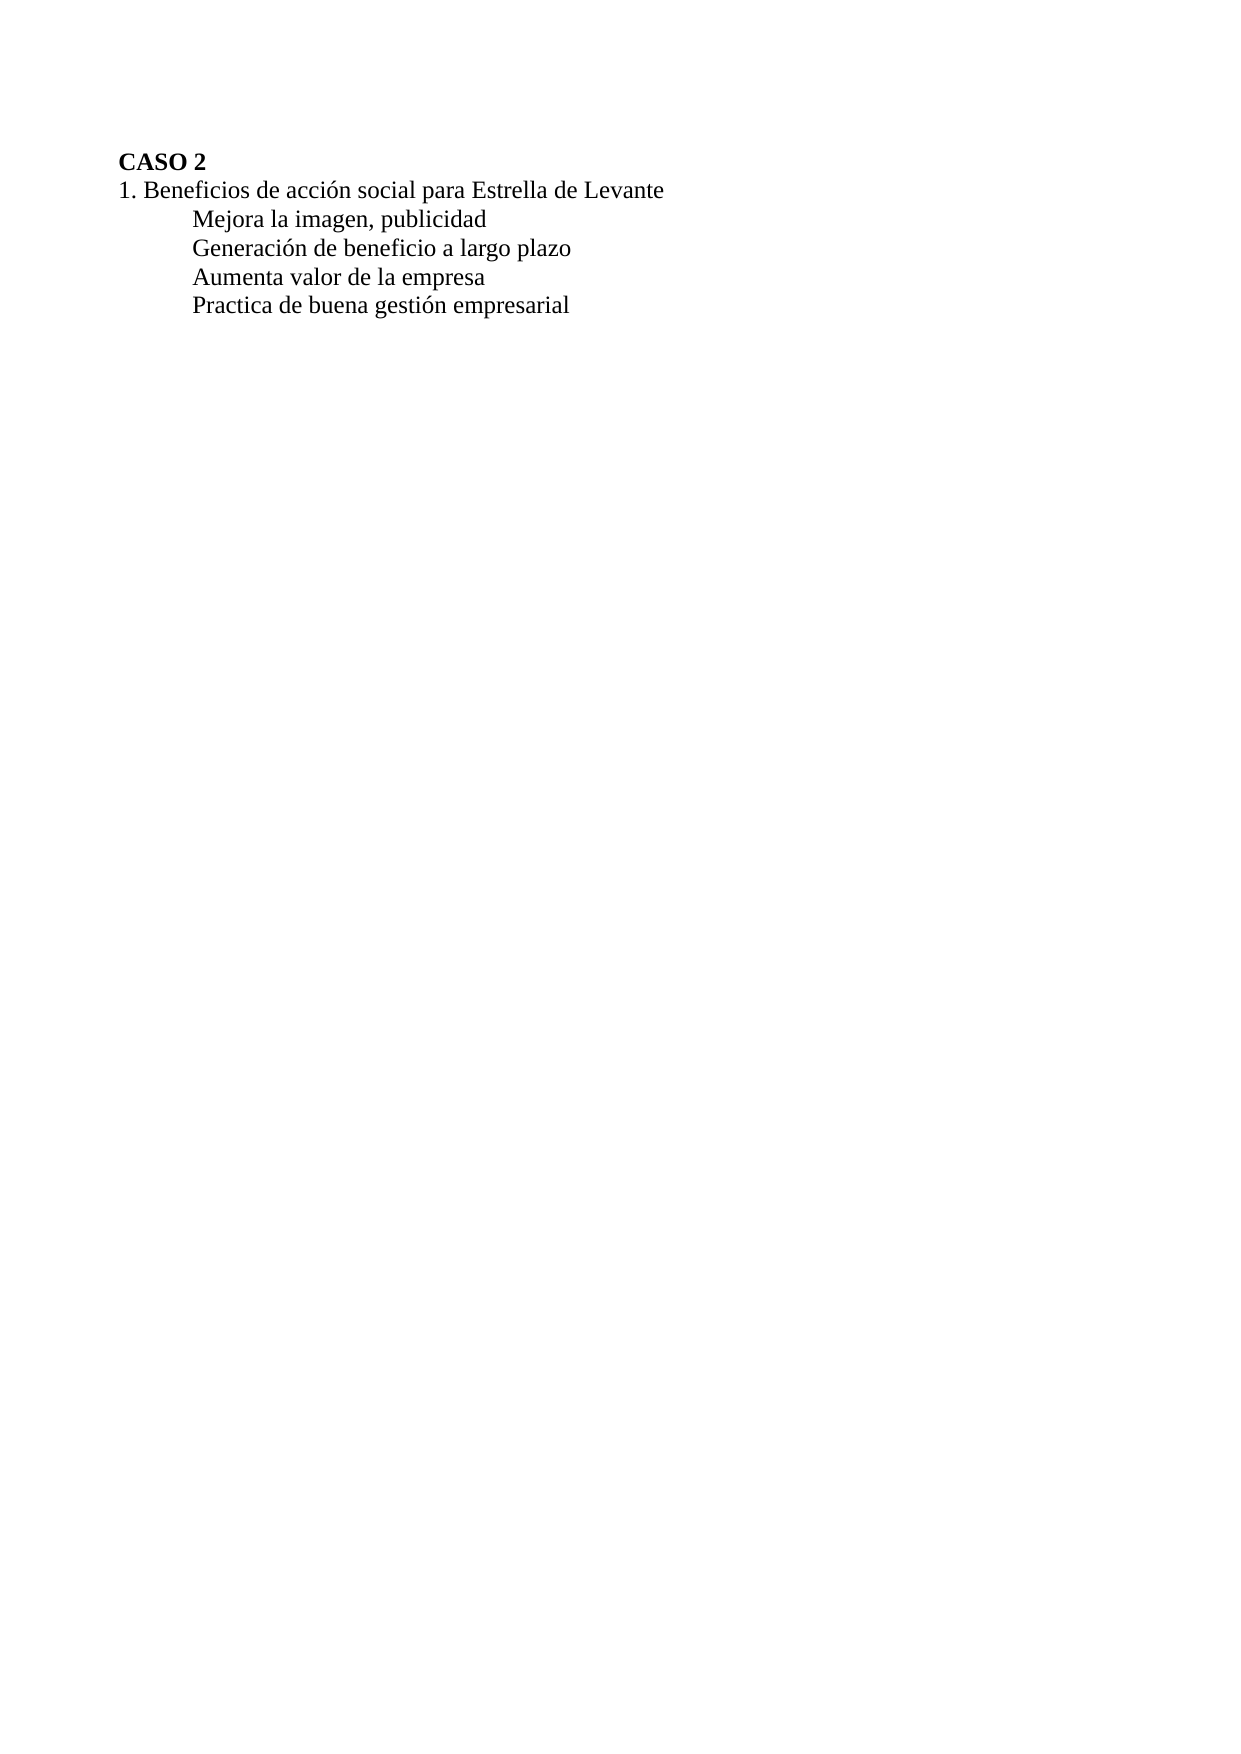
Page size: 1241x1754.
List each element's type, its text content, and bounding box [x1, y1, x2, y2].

text Generación de beneficio a largo plazo [118, 233, 1122, 262]
text Mejora la imagen, publicidad [118, 204, 1122, 233]
text 1. Beneficios de acción social para Estrella de Levante [118, 176, 1122, 204]
text Aumenta valor de la empresa [118, 262, 1122, 291]
text CASO 2 [118, 147, 1122, 176]
text Practica de buena gestión empresarial [118, 291, 1122, 319]
